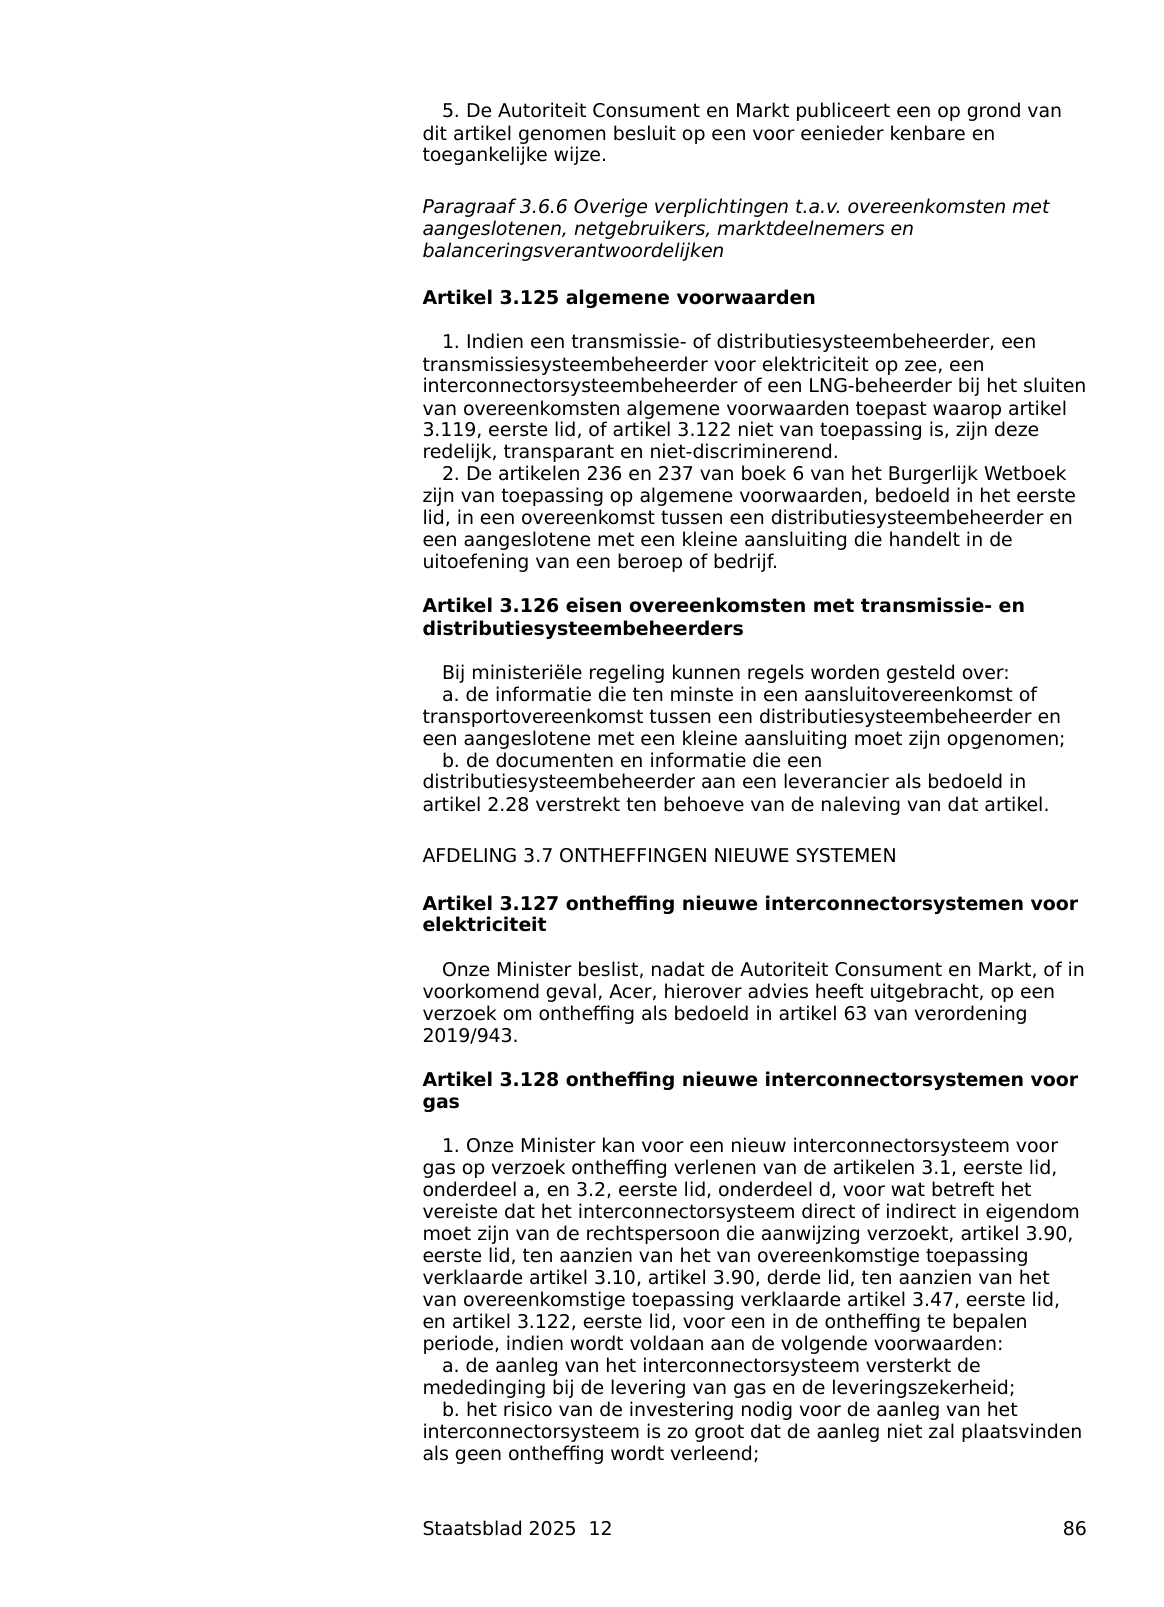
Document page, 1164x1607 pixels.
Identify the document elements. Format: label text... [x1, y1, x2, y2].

text 1. Indien een transmissie- of distributiesysteembeheerder, een transmissiesysteembeheerder voor elektriciteit op zee, een interconnectorsysteembeheerder of een LNG-beheerder bij het sluiten van overeenkomsten algemene voorwaarden toepast waarop artikel 3.119, eerste lid, of artikel 3.122 niet van toepassing is, zijn deze redelijk, transparant en niet-discriminerend. [422, 331, 1087, 463]
subtitle Artikel 3.128 ontheffing nieuwe interconnectorsystemen voor gas [422, 1069, 1087, 1113]
text b. het risico van de investering nodig voor de aanleg van het interconnectorsysteem is zo groot dat de aanleg niet zal plaatsvinden als geen ontheffing wordt verleend; [422, 1398, 1087, 1464]
subtitle AFDELING 3.7 ONTHEFFINGEN NIEUWE SYSTEMEN [422, 845, 1087, 867]
text 5. De Autoriteit Consument en Markt publiceert een op grond van dit artikel genomen besluit op een voor eenieder kenbare en toegankelijke wijze. [422, 100, 1087, 166]
text a. de aanleg van het interconnectorsysteem versterkt de mededinging bij de levering van gas en de leveringszekerheid; [422, 1354, 1087, 1398]
subtitle Artikel 3.126 eisen overeenkomsten met transmissie- en distributiesysteembeheerders [422, 595, 1087, 639]
subtitle Paragraaf 3.6.6 Overige verplichtingen t.a.v. overeenkomsten met aangeslotenen, netgebruikers, marktdeelnemers en balanceringsverantwoordelijken [422, 196, 1087, 262]
text Onze Minister beslist, nadat de Autoriteit Consument en Markt, of in voorkomend geval, Acer, hierover advies heeft uitgebracht, op een verzoek om ontheffing als bedoeld in artikel 63 van verordening 2019/943. [422, 958, 1087, 1046]
text 1. Onze Minister kan voor een nieuw interconnectorsysteem voor gas op verzoek ontheffing verlenen van de artikelen 3.1, eerste lid, onderdeel a, en 3.2, eerste lid, onderdeel d, voor wat betreft het vereiste dat het interconnectorsysteem direct of indirect in eigendom moet zijn van de rechtspersoon die aanwijzing verzoekt, artikel 3.90, eerste lid, ten aanzien van het van overeenkomstige toepassing verklaarde artikel 3.10, artikel 3.90, derde lid, ten aanzien van het van overeenkomstige toepassing verklaarde artikel 3.47, eerste lid, en artikel 3.122, eerste lid, voor een in de ontheffing te bepalen periode, indien wordt voldaan aan de volgende voorwaarden: [422, 1135, 1087, 1354]
text b. de documenten en informatie die een distributiesysteembeheerder aan een leverancier als bedoeld in artikel 2.28 verstrekt ten behoeve van de naleving van dat artikel. [422, 749, 1087, 815]
text a. de informatie die ten minste in een aansluitovereenkomst of transportovereenkomst tussen een distributiesysteembeheerder en een aangeslotene met een kleine aansluiting moet zijn opgenomen; [422, 683, 1087, 749]
subtitle Artikel 3.127 ontheffing nieuwe interconnectorsystemen voor elektriciteit [422, 892, 1087, 936]
text Bij ministeriële regeling kunnen regels worden gesteld over: [422, 662, 1087, 683]
text 2. De artikelen 236 en 237 van boek 6 van het Burgerlijk Wetboek zijn van toepassing op algemene voorwaarden, bedoeld in het eerste lid, in een overeenkomst tussen een distributiesysteembeheerder en een aangeslotene met een kleine aansluiting die handelt in de uitoefening van een beroep of bedrijf. [422, 463, 1087, 573]
subtitle Artikel 3.125 algemene voorwaarden [422, 287, 1087, 309]
